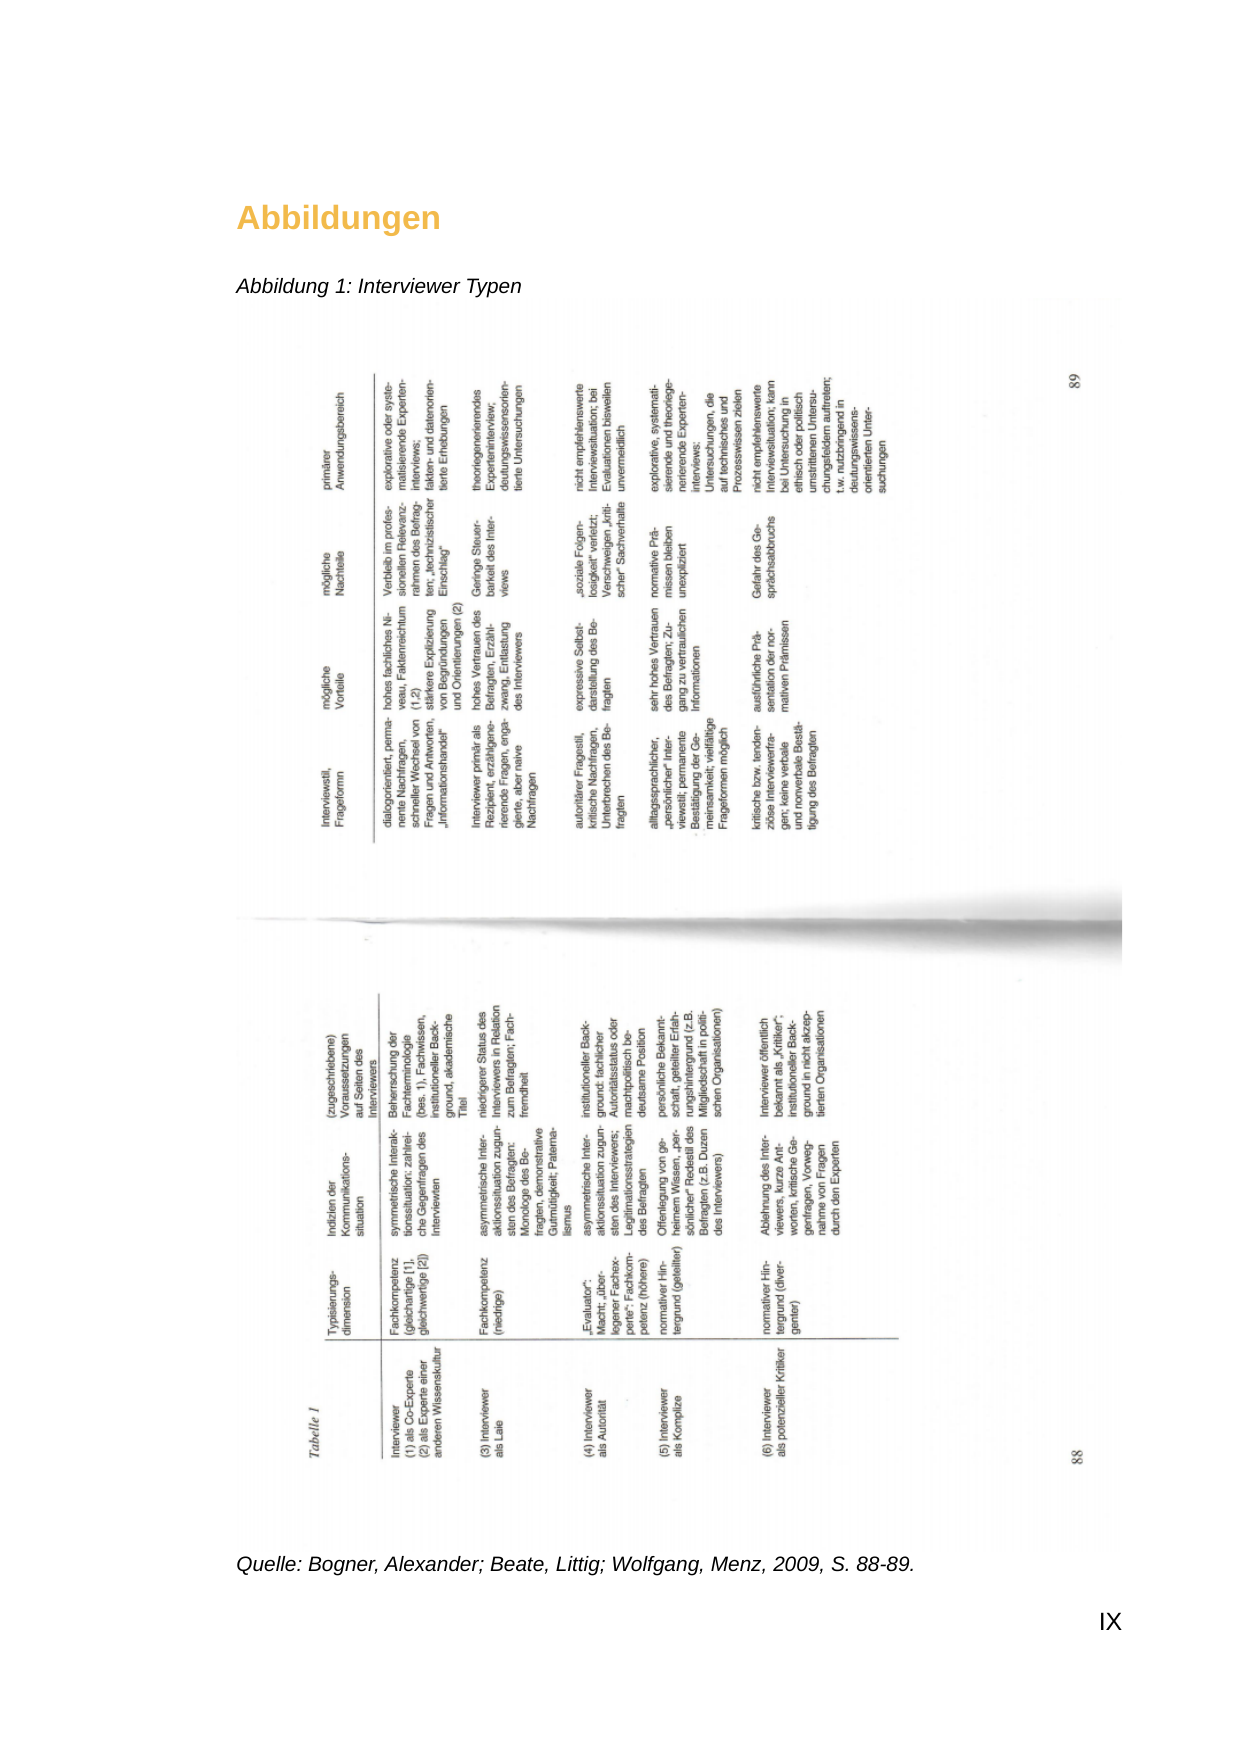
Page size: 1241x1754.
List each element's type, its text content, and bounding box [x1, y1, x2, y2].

text Abbildung 7: Interviewer Typen [236, 274, 1122, 298]
text [236, 262, 1122, 274]
text Quelle: Bogner, Alexander; Beate, Littig; Wolfgang, Menz, 2009, S. 88-89. [236, 1552, 1122, 1575]
subtitle Abbildungen [236, 198, 1122, 237]
picture [236, 298, 1123, 1552]
